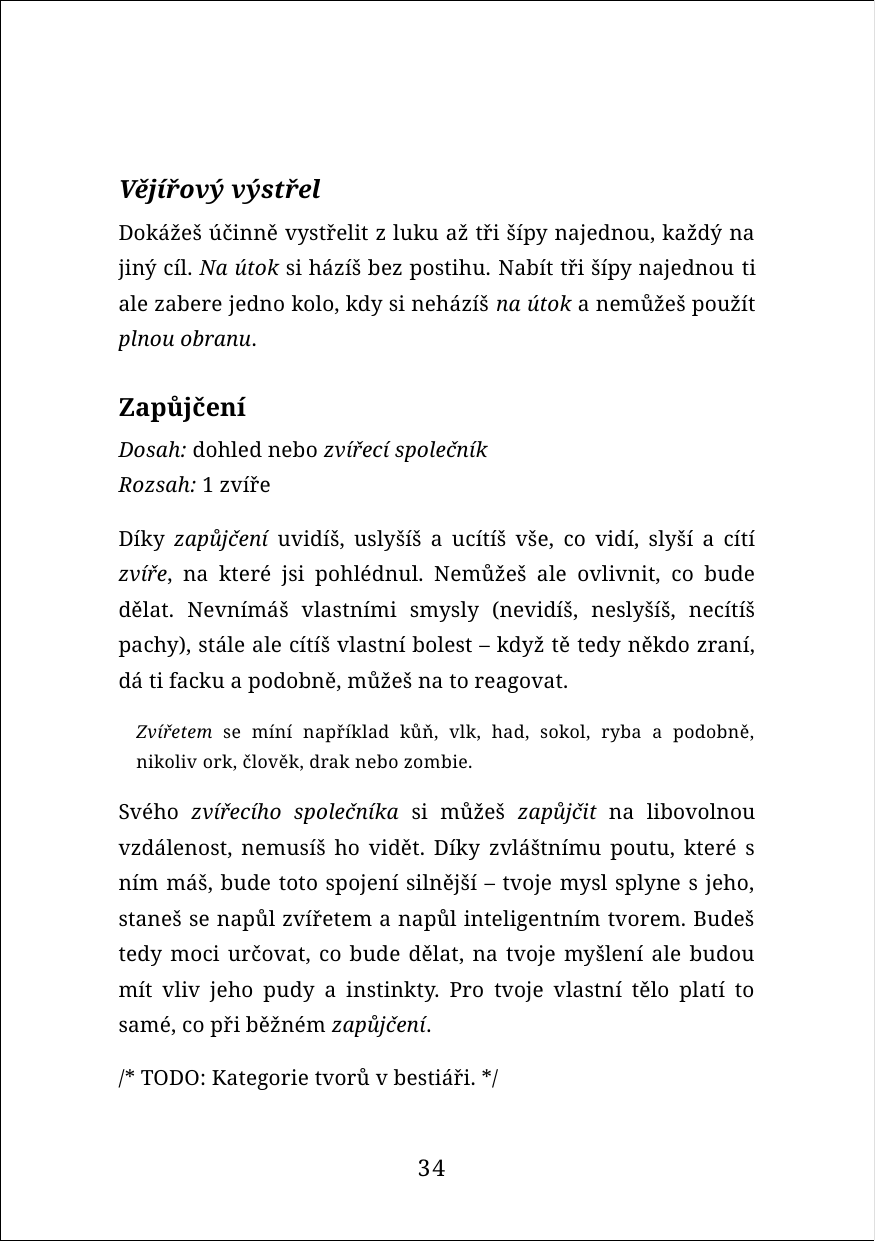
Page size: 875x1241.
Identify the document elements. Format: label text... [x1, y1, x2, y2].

text Svého zvířecího společníka si můžeš zapůjčit na libovolnou vzdálenost, nemusíš ho vidět. Díky zvláštnímu poutu, které s ním máš, bude toto spojení silnější – tvoje mysl splyne s jeho, staneš se napůl zvířetem a napůl inteligentním tvorem. Budeš tedy moci určovat, co bude dělat, na tvoje myšlení ale budou mít vliv jeho pudy a instinkty. Pro tvoje vlastní tělo platí to samé, co při běžném zapůjčení. [118, 797, 756, 1039]
text Dosah: dohled nebo zvířecí společník Rozsah: 1 zvíře [118, 435, 756, 499]
text Zvířetem se míní například kůň, vlk, had, sokol, ryba a podobně, nikoliv ork, člověk, drak nebo zombie. [136, 719, 756, 773]
subtitle Zapůjčení [118, 389, 756, 423]
subtitle Vějířový výstřel [118, 172, 756, 206]
text /* TODO: Kategorie tvorů v bestiáři. */ [118, 1063, 756, 1092]
text Dokážeš účinně vystřelit z luku až tři šípy najednou, každý na jiný cíl. Na útok si házíš bez postihu. Nabít tři šípy najednou ti ale zabere jedno kolo, kdy si neházíš na útok a nemůžeš použít plnou obranu. [118, 218, 756, 353]
text Díky zapůjčení uvidíš, uslyšíš a ucítíš vše, co vidí, slyší a cítí zvíře, na které jsi pohlédnul. Nemůžeš ale ovlivnit, co bude dělat. Nevnímáš vlastními smysly (nevidíš, neslyšíš, necítíš pachy), stále ale cítíš vlastní bolest – když tě tedy někdo zraní, dá ti facku a podobně, můžeš na to reagovat. [118, 524, 756, 694]
